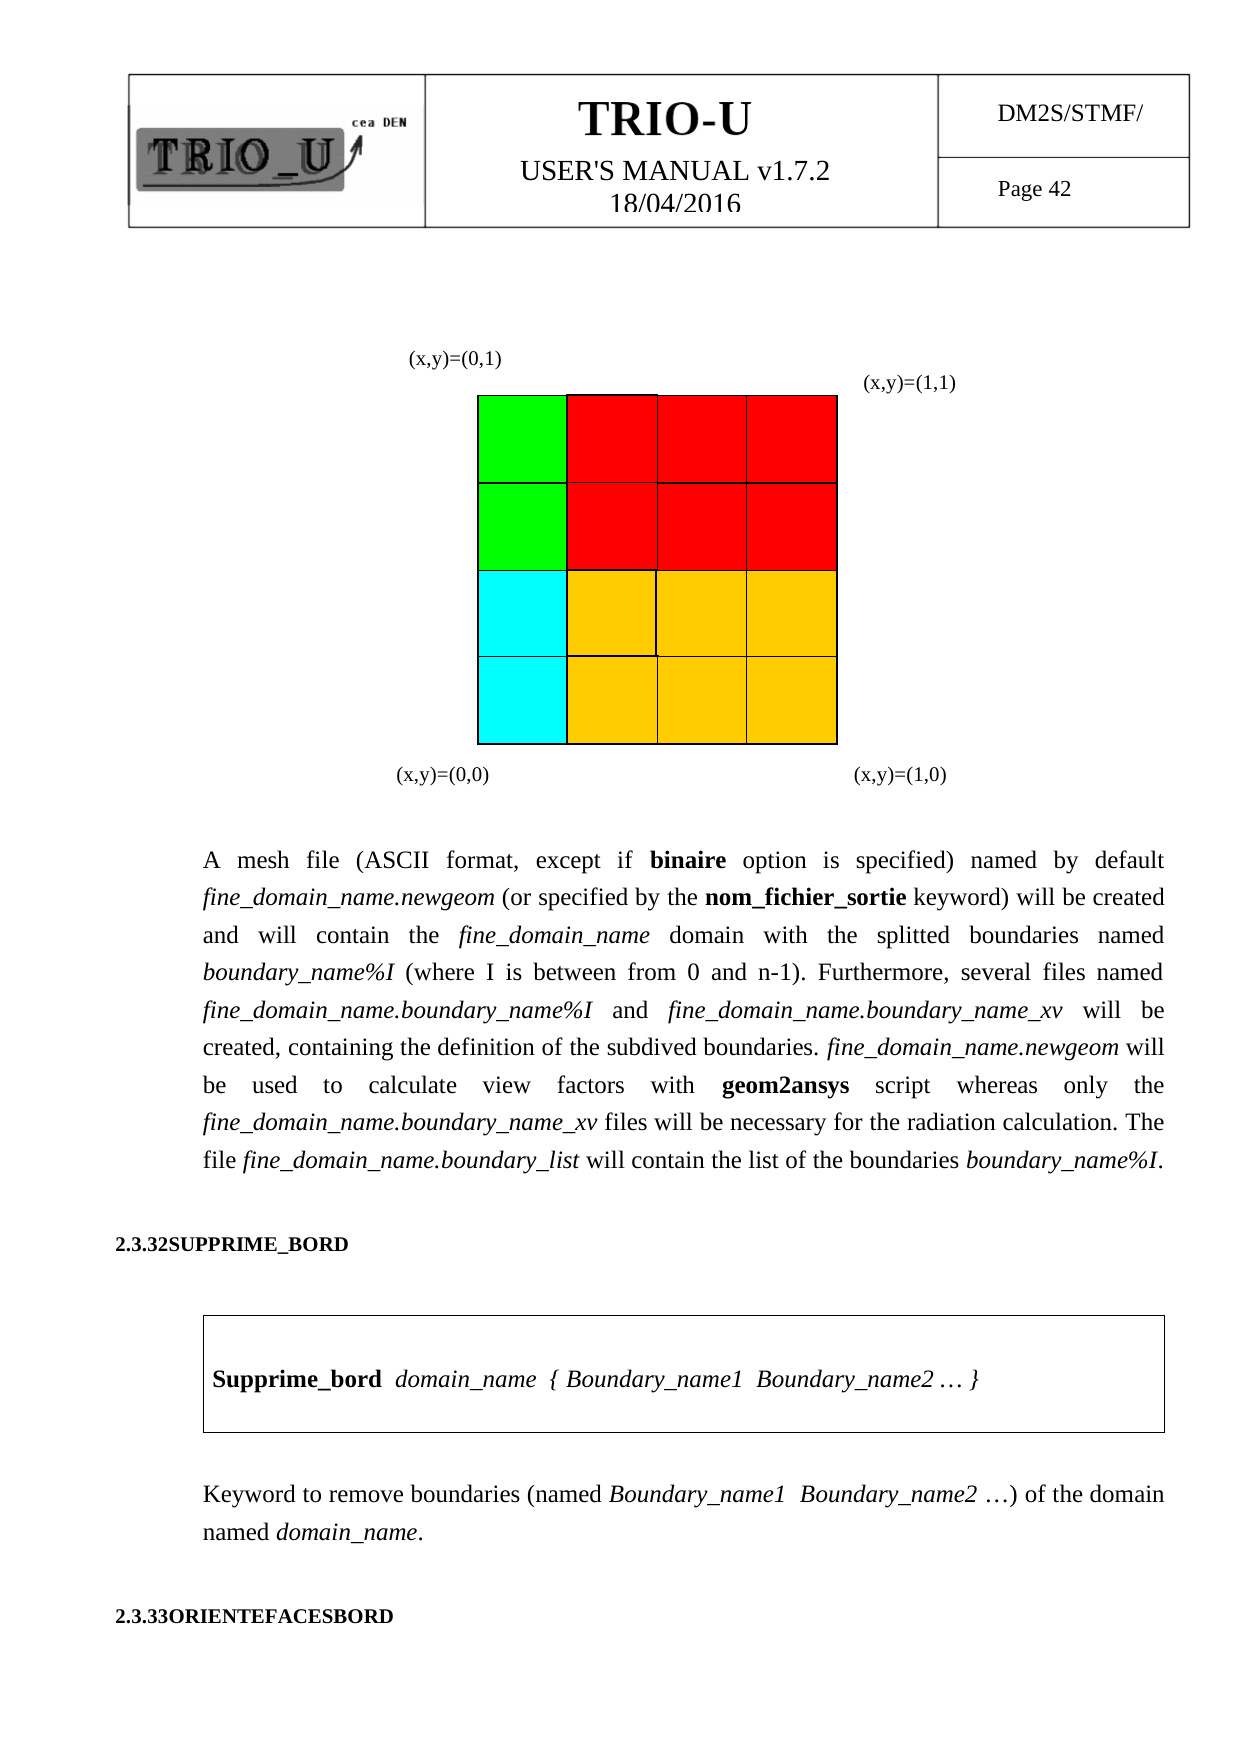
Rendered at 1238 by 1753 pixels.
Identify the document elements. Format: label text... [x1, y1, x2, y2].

text Keyword to remove boundaries (named Boundary_name1 Boundary_name2 …) of the domain named domain_name. [203, 1471, 1165, 1546]
text A mesh file (ASCII format, except if binaire option is specified) named by default fine_domain_name.newgeom (or specified by the nom_fichier_sortie keyword) will be created and will contain the fine_domain_name domain with the splitted boundaries named boundary_name%I (where I is between from 0 and n-1). Furthermore, several files named fine_domain_name.boundary_name%I and fine_domain_name.boundary_name_xv will be created, containing the definition of the subdived boundaries. fine_domain_name.newgeom will be used to calculate view factors with geom2ansys script whereas only the fine_domain_name.boundary_name_xv files will be necessary for the radiation calculation. The file fine_domain_name.boundary_list will contain the list of the boundaries boundary_name%I. [203, 836, 1165, 1174]
text Supprime_bord domain_name { Boundary_name1 Boundary_name2 … } [204, 1352, 1164, 1393]
subtitle SUPPRIME_BORD [115, 1232, 1164, 1256]
subtitle ORIENTEFACESBORD [115, 1604, 1164, 1628]
